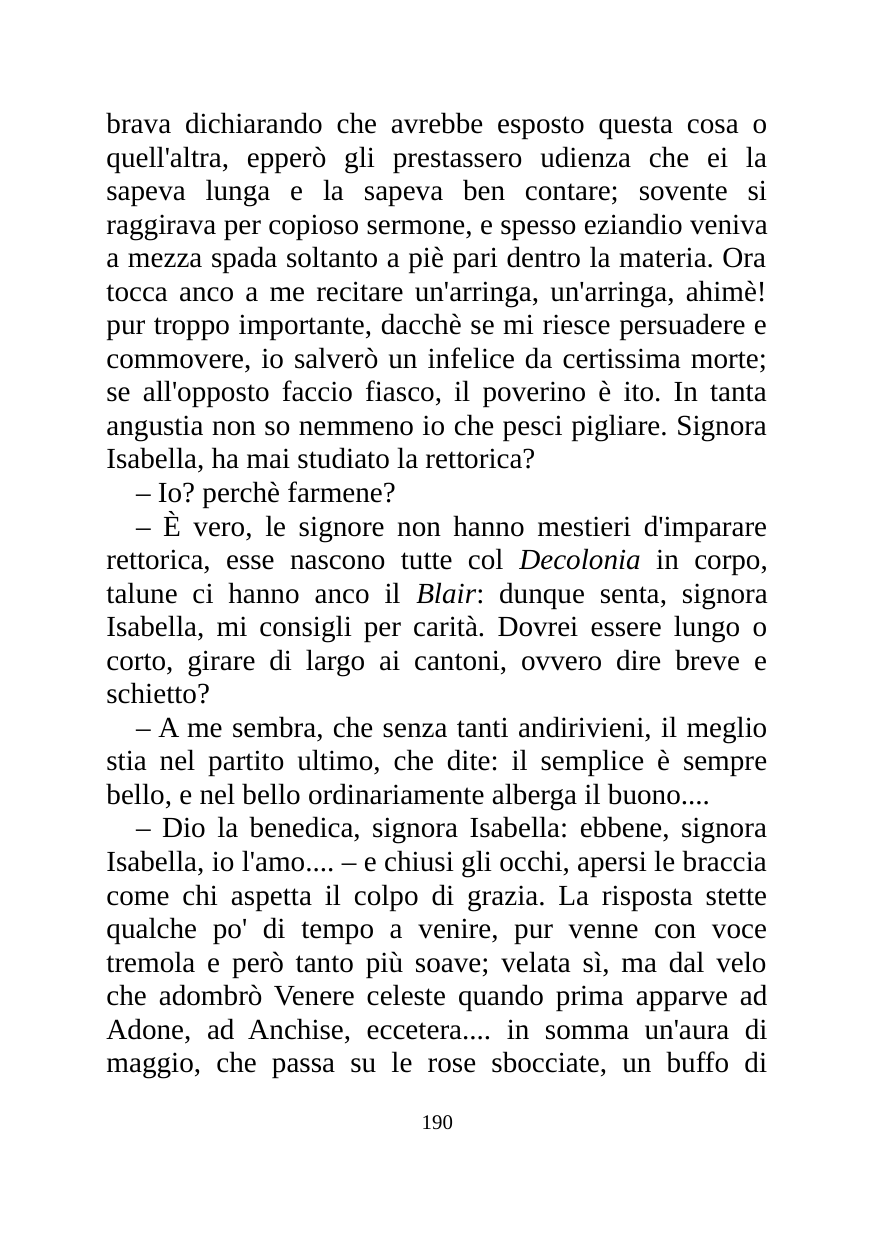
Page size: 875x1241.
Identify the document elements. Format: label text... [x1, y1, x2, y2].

text – Io? perchè farmene? [106, 475, 768, 509]
text – Dio la benedica, signora Isabella: ebbene, signora Isabella, io l'amo.... – e chiusi gli occhi, apersi le braccia come chi aspetta il colpo di grazia. La risposta stette qualche po' di tempo a venire, pur venne con voce tremola e però tanto più soave; velata sì, ma dal velo che adombrò Venere celeste quando prima apparve ad Adone, ad Anchise, eccetera.... in somma un'aura di maggio, che passa su le rose sbocciate, un buffo di [106, 811, 768, 1079]
text brava dichiarando che avrebbe esposto questa cosa o quell'altra, epperò gli prestassero udienza che ei la sapeva lunga e la sapeva ben contare; sovente si raggirava per copioso sermone, e spesso eziandio veniva a mezza spada soltanto a piè pari dentro la materia. Ora tocca anco a me recitare un'arringa, un'arringa, ahimè! pur troppo importante, dacchè se mi riesce persuadere e commovere, io salverò un infelice da certissima morte; se all'opposto faccio fiasco, il poverino è ito. In tanta angustia non so nemmeno io che pesci pigliare. Signora Isabella, ha mai studiato la rettorica? [106, 106, 768, 475]
text – A me sembra, che senza tanti andirivieni, il meglio stia nel partito ultimo, che dite: il semplice è sempre bello, e nel bello ordinariamente alberga il buono.... [106, 710, 768, 811]
text – È vero, le signore non hanno mestieri d'imparare rettorica, esse nascono tutte col Decolonia in corpo, talune ci hanno anco il Blair: dunque senta, signora Isabella, mi consigli per carità. Dovrei essere lungo o corto, girare di largo ai cantoni, ovvero dire breve e schietto? [106, 509, 768, 710]
